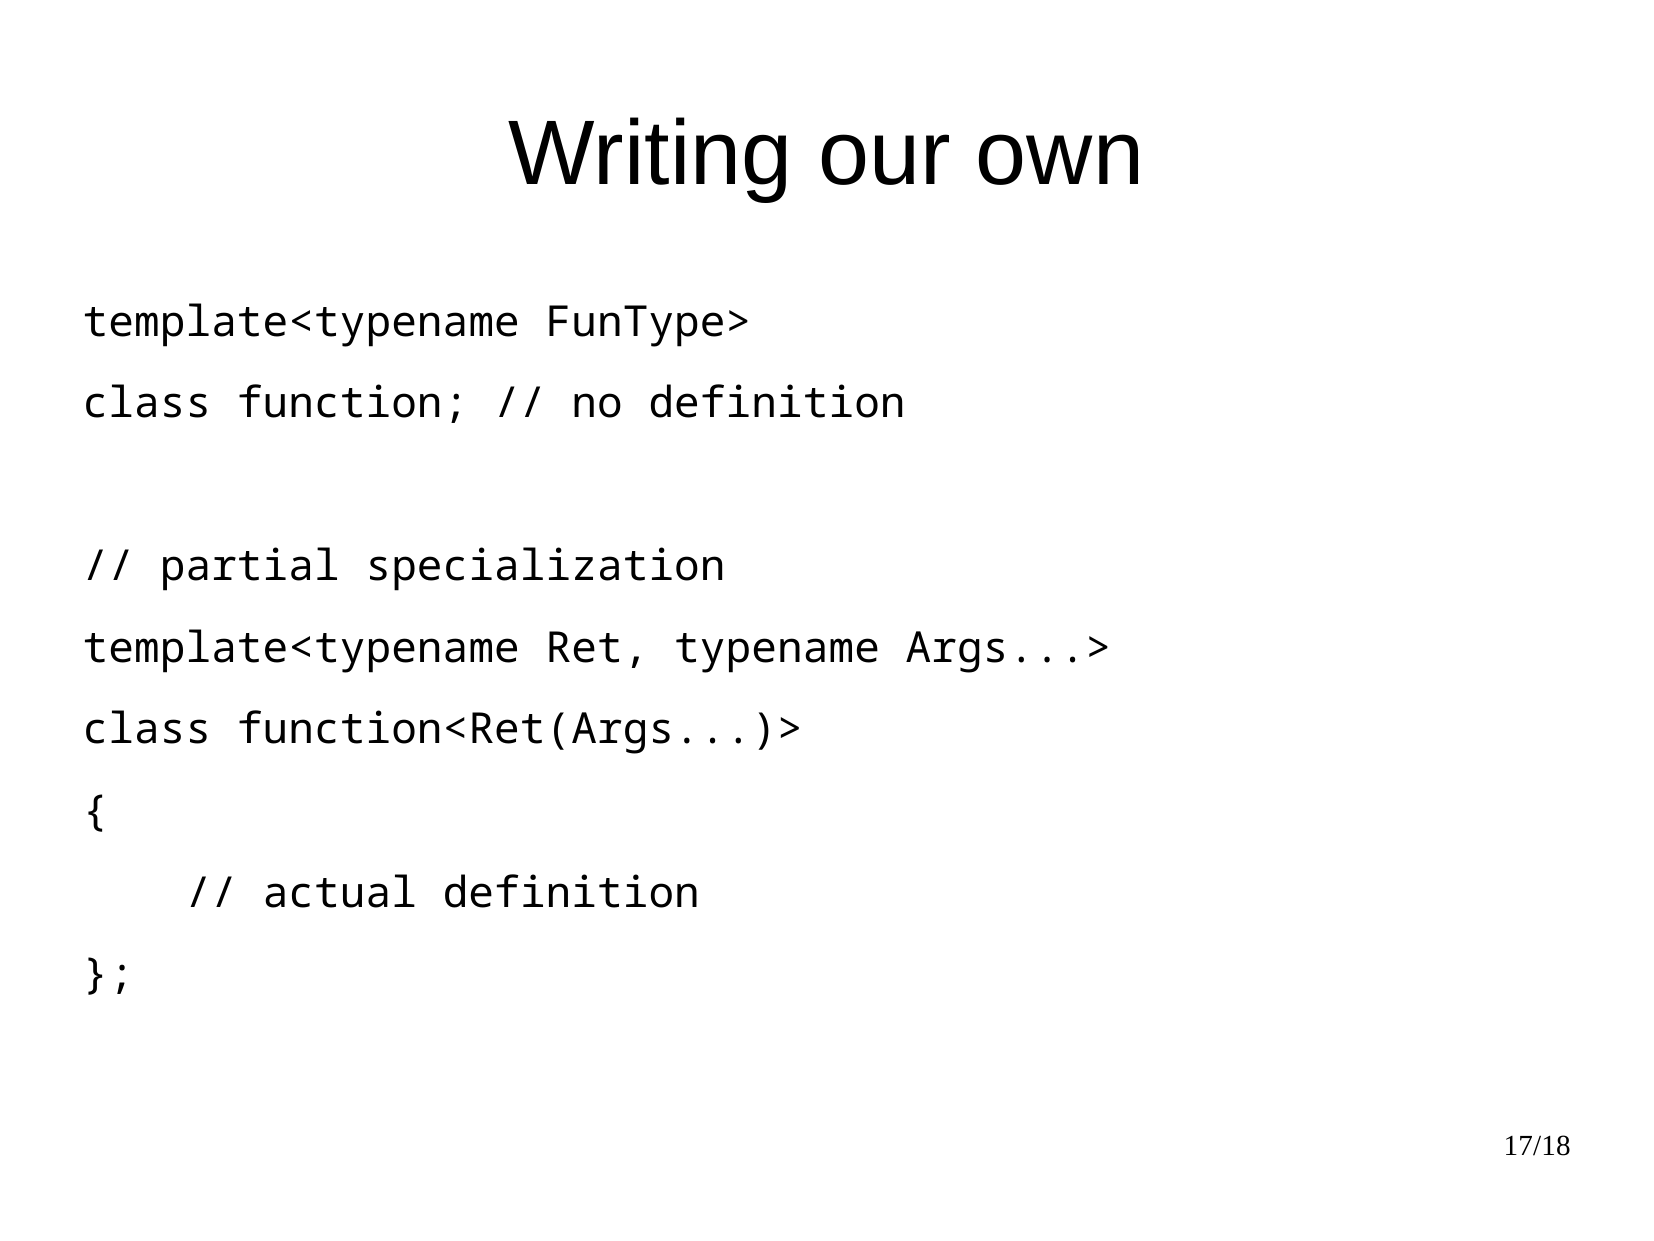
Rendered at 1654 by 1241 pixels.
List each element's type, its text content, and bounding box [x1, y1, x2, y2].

list template<typename FunType> class function; // no definition // partial specialization template<typename Ret, typename Args...> class function<Ret(Args...)> { // actual definition }; [82, 290, 1571, 1010]
title Writing our own [82, 49, 1571, 257]
